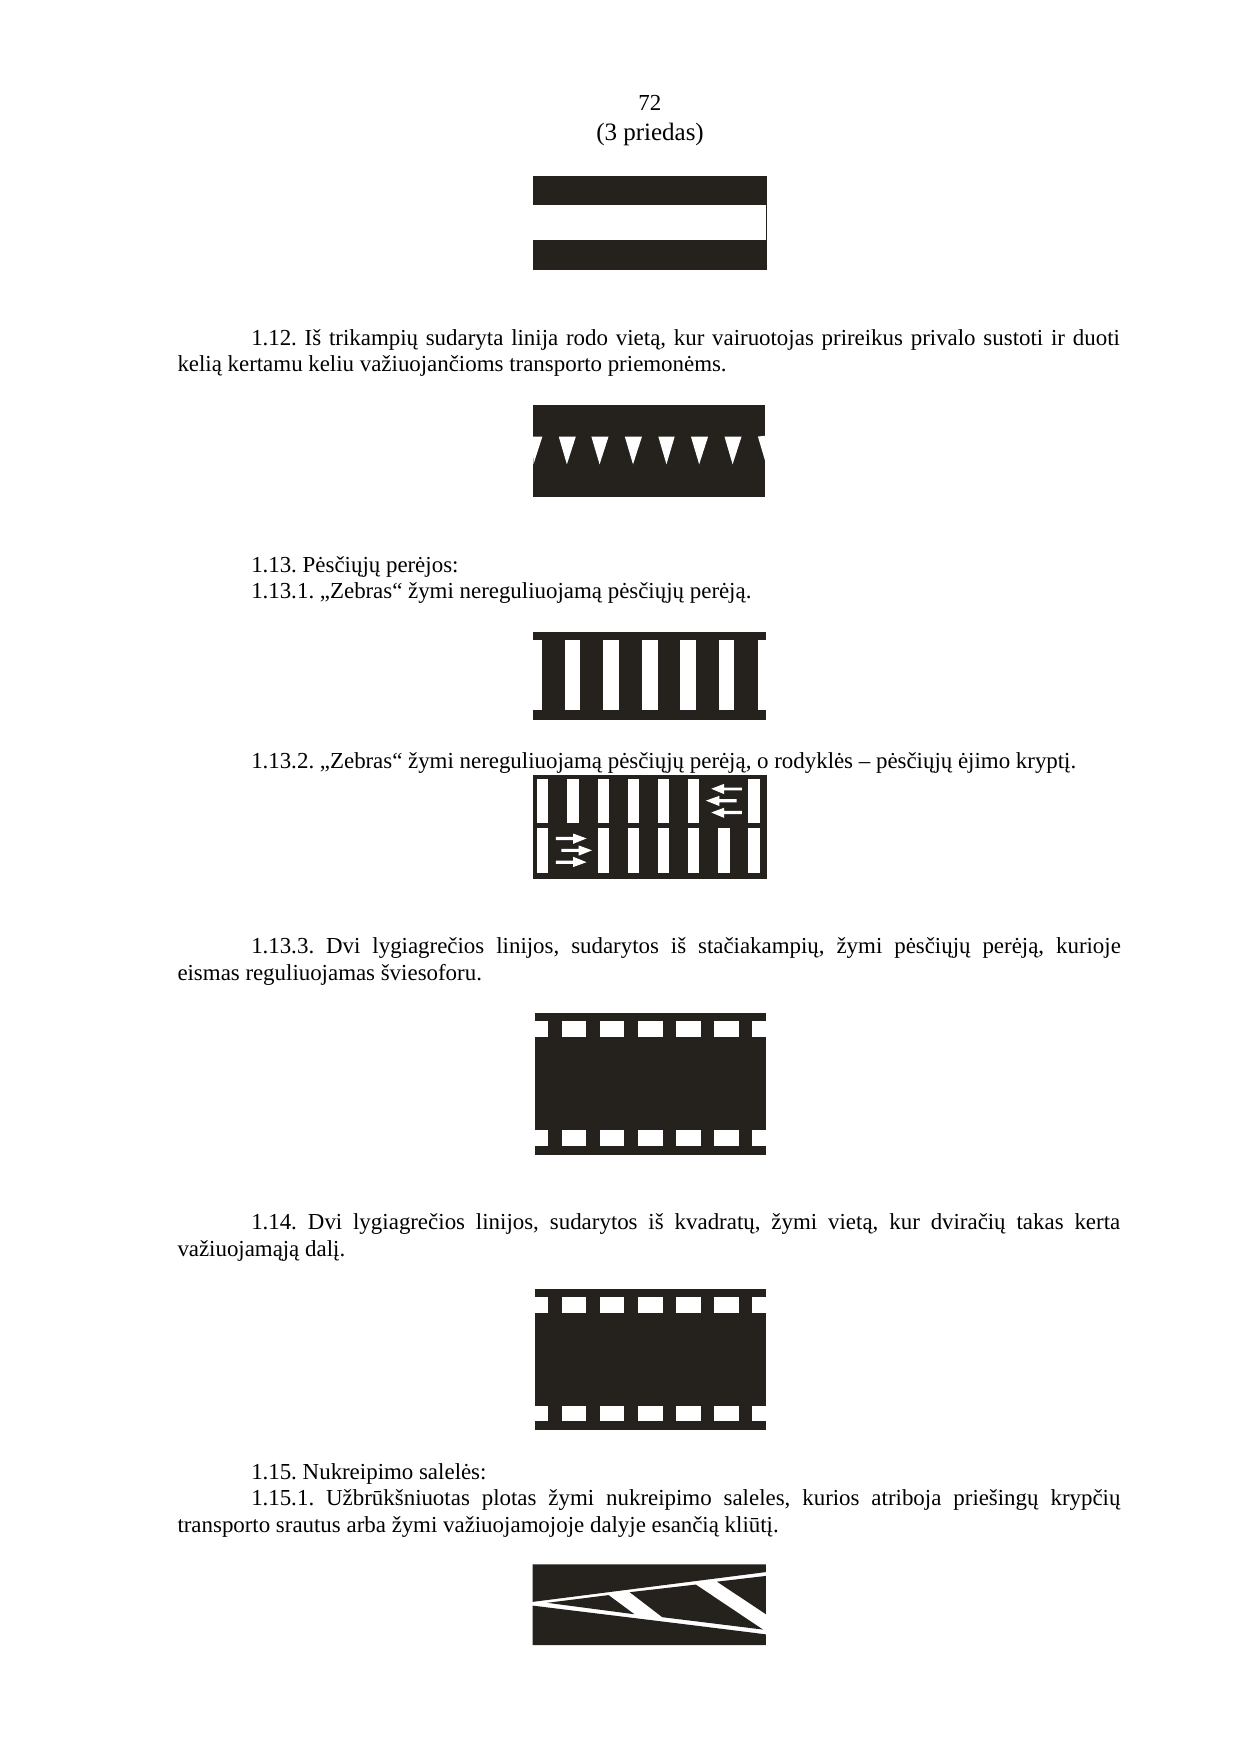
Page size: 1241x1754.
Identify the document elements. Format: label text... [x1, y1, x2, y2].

text 1.12. Iš trikampių sudaryta linija rodo vietą, kur vairuotojas prireikus privalo sustoti ir duoti kelią kertamu keliu važiuojančioms transporto priemonėms. [177, 324, 1122, 377]
text 1.13. Pėsčiųjų perėjos: [177, 551, 1122, 578]
text 1.13.1. „Zebras“ žymi nereguliuojamą pėsčiųjų perėją. [177, 578, 1122, 604]
text 1.14. Dvi lygiagrečios linijos, sudarytos iš kvadratų, žymi vietą, kur dviračių takas kerta važiuojamąją dalį. [177, 1208, 1122, 1261]
text 1.13.3. Dvi lygiagrečios linijos, sudarytos iš stačiakampių, žymi pėsčiųjų perėją, kurioje eismas reguliuojamas šviesoforu. [177, 932, 1122, 985]
text 1.13.2. „Zebras“ žymi nereguliuojamą pėsčiųjų perėją, o rodyklės – pėsčiųjų ėjimo kryptį. [177, 747, 1122, 774]
text 1.15. Nukreipimo salelės: [177, 1458, 1122, 1484]
text 1.15.1. Užbrūkšniuotas plotas žymi nukreipimo saleles, kurios atriboja priešingų krypčių transporto srautus arba žymi važiuojamojoje dalyje esančią kliūtį. [177, 1484, 1122, 1537]
